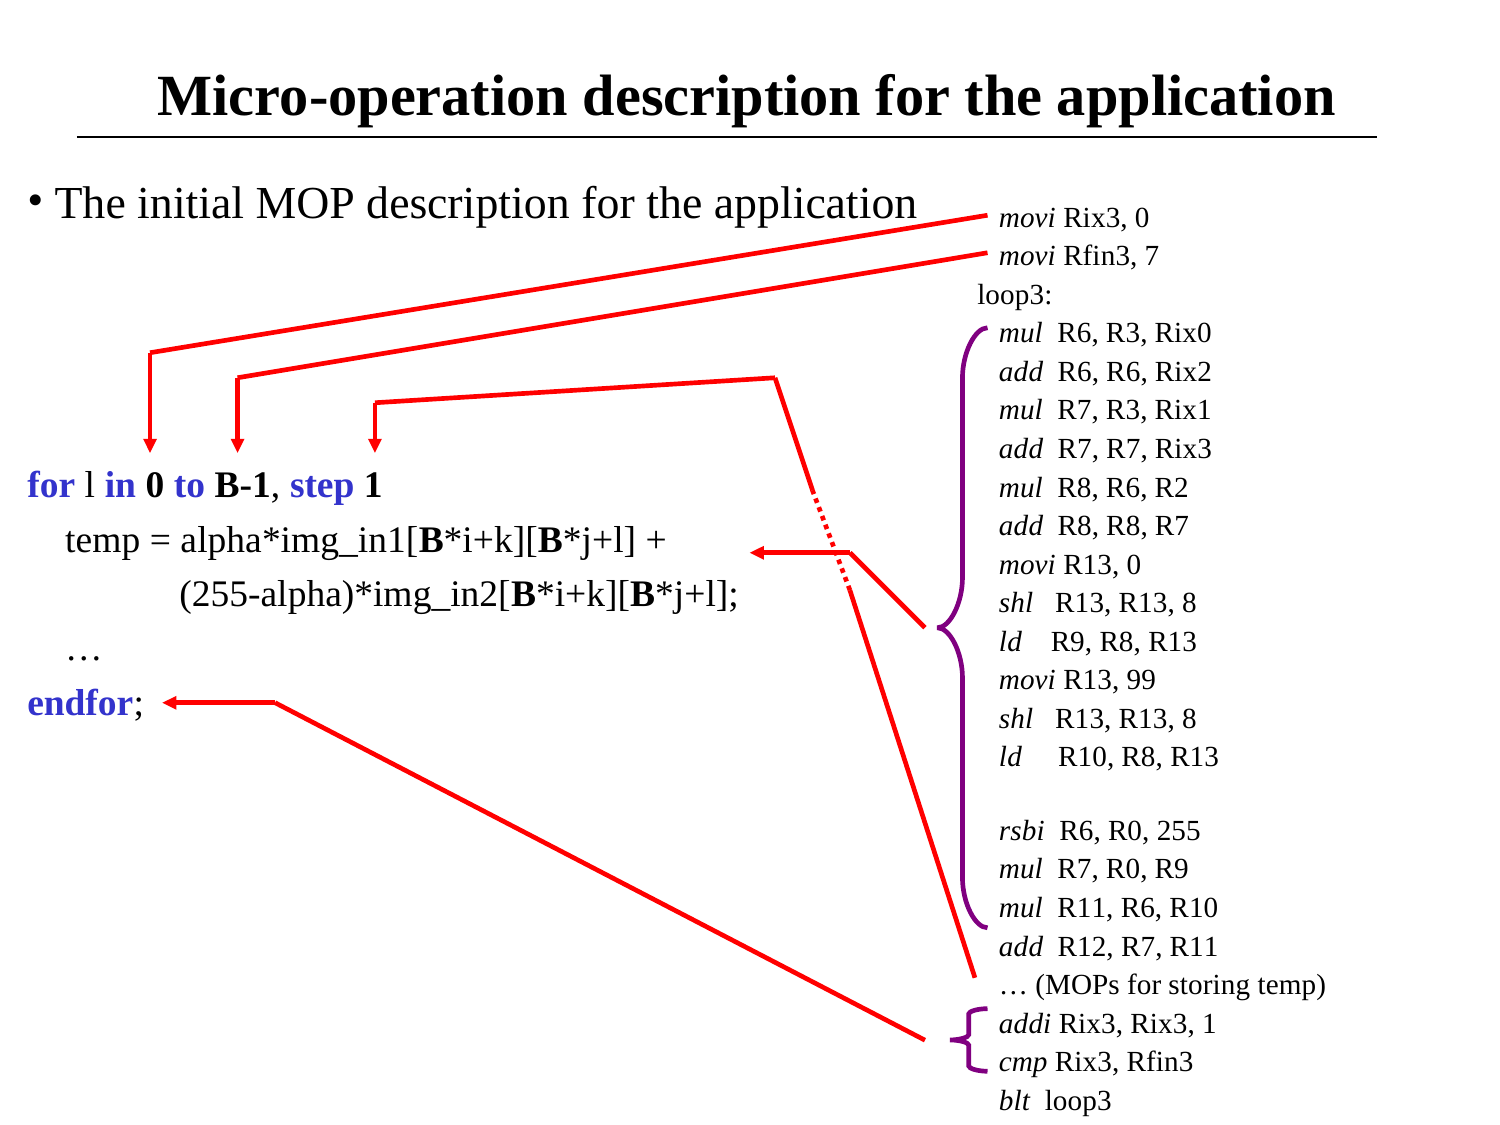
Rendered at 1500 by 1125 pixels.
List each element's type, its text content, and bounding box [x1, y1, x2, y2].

text_box The initial MOP description for the application [882, 222, 962, 236]
text_box movi Rix3, 0 movi Rfin3, 7 loop3: mul R6, R3, Rix0 add R6, R6, Rix2 mul R7, R3, Rix1 add R7, R7, Rix3 mul R8, R6, R2 add R8, R8, R7 movi R13, 0 shl R13, R13, 8 ld R9, R8, R13 movi R13, 99 shl R13, R13, 8 ld R10, R8, R13 rsbi R6, R0, 255 mul R7, R0, R9 mul R11, R6, R10 add R12, R7, R11 … (MOPs for storing temp) addi Rix3, Rix3, 1 cmp Rix3, Rfin3 blt loop3 [962, 190, 1413, 1124]
text_box The initial MOP description for the application [12, 165, 1450, 236]
title Micro-operation description for the application [41, 42, 1453, 143]
text_box for l in 0 to B-1, step 1 temp = alpha*img_in1[B*i+k][B*j+l] + (255-alpha)*img_in2[B*i+k][B*j+l]; … endfor; [12, 452, 838, 731]
